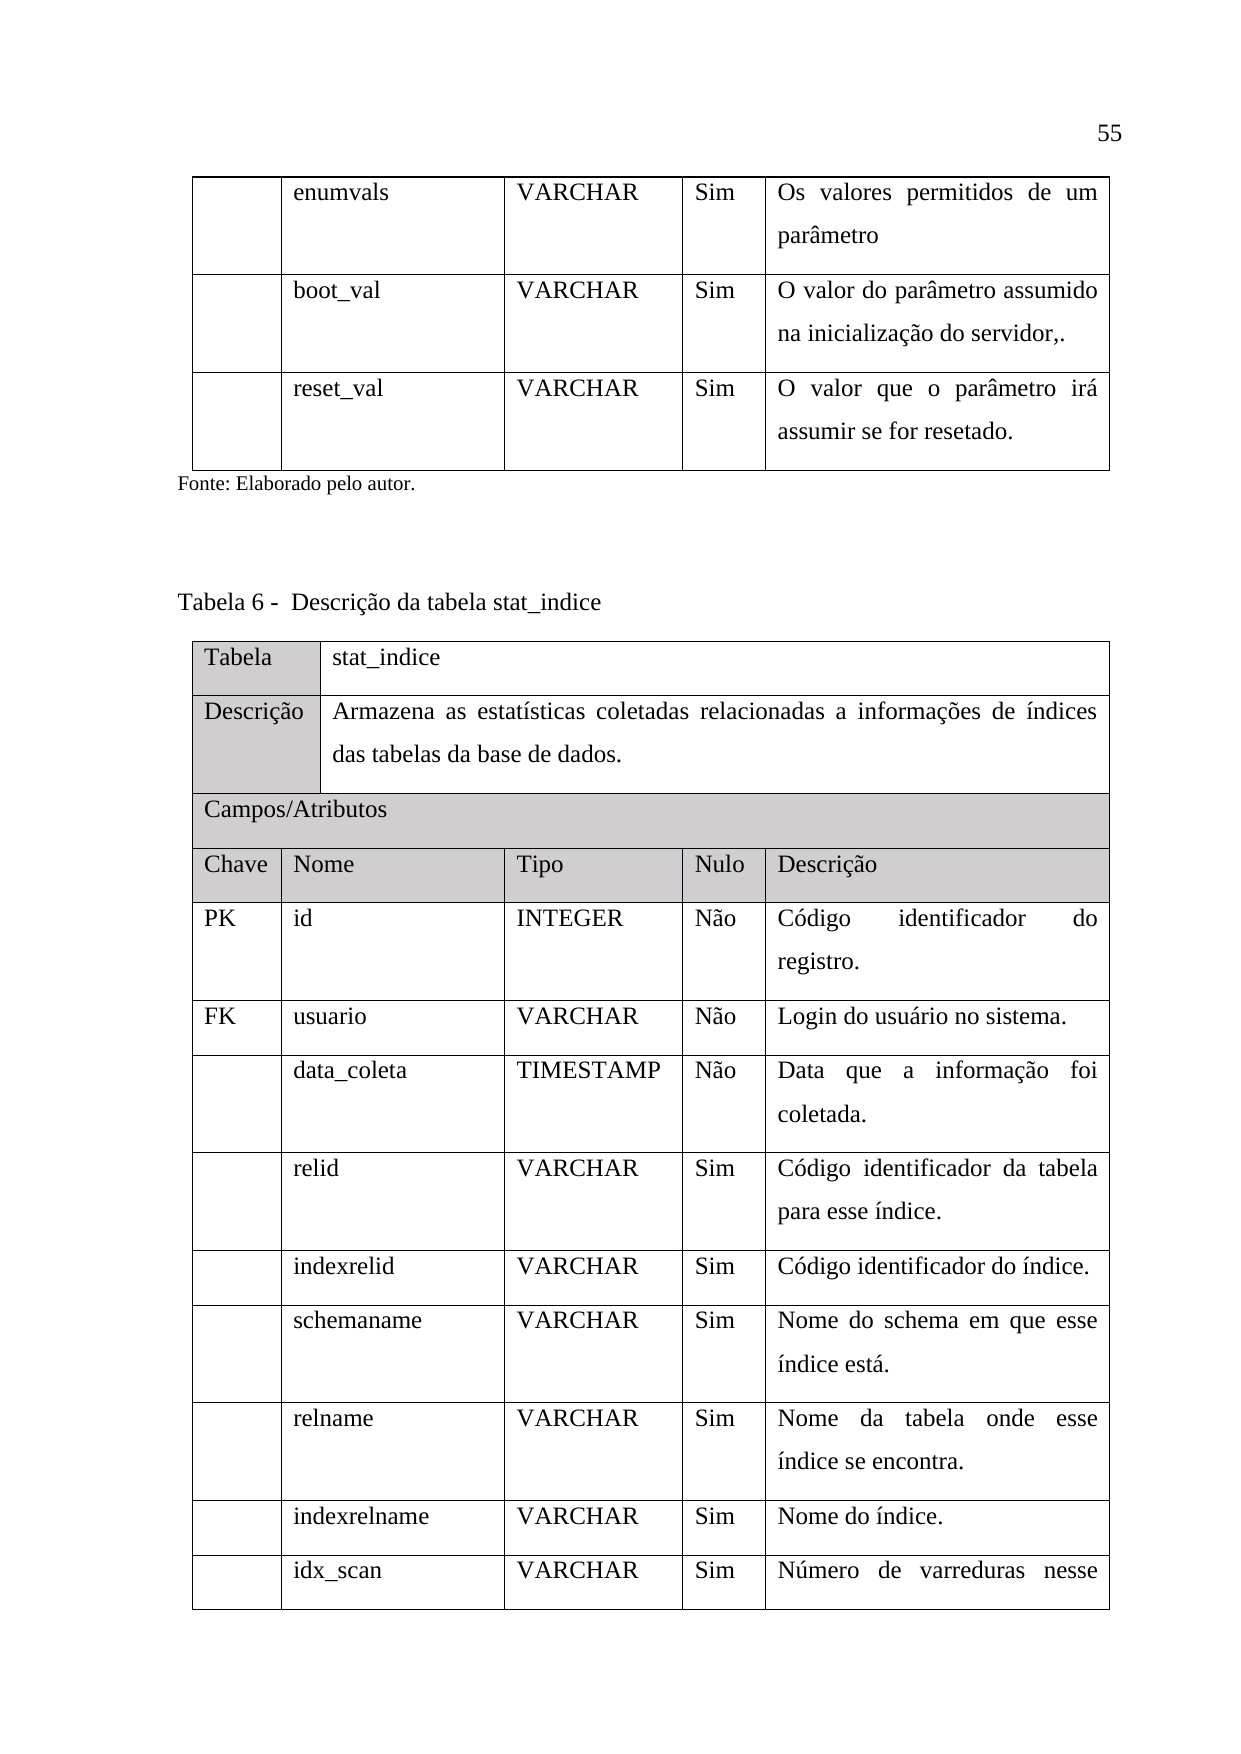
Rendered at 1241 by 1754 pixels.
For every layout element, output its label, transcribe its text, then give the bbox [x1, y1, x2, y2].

table_cell PK [193, 903, 281, 1000]
table_cell Nome do schema em que esse índice está. [766, 1306, 1109, 1402]
table_cell boot_val [282, 275, 504, 372]
table_cell Sim [683, 1251, 765, 1304]
table_cell Campos/Atributos [193, 794, 1109, 848]
table_cell TIMESTAMP [505, 1056, 682, 1152]
table_cell Os valores permitidos de um parâmetro [766, 178, 1109, 274]
table_cell INTEGER [505, 903, 682, 1000]
table_cell VARCHAR [505, 1556, 682, 1609]
table_cell usuario [282, 1001, 504, 1054]
table_cell [193, 1306, 281, 1402]
table_cell Sim [683, 275, 765, 372]
table_cell VARCHAR [505, 1153, 682, 1250]
table_cell Nome do índice. [766, 1501, 1109, 1554]
table_cell Código identificador do índice. [766, 1251, 1109, 1304]
table_cell reset_val [282, 373, 504, 469]
table_cell [193, 1056, 281, 1152]
list Fonte: Elaborado pelo autor. [177, 471, 1122, 494]
table_cell Nome da tabela onde esse índice se encontra. [766, 1403, 1109, 1500]
table_cell id [282, 903, 504, 1000]
table_cell [193, 178, 281, 274]
table_cell Chave [193, 849, 281, 902]
table_cell [193, 1251, 281, 1304]
table_cell schemaname [282, 1306, 504, 1402]
table_header stat_indice [321, 642, 1109, 695]
table_cell VARCHAR [505, 373, 682, 469]
table_cell [193, 1556, 281, 1609]
table_cell Sim [683, 1306, 765, 1402]
table_cell [193, 1403, 281, 1500]
table_cell FK [193, 1001, 281, 1054]
table_cell relid [282, 1153, 504, 1250]
text Tabela 6 - Descrição da tabela stat_indice [177, 587, 1122, 616]
table_cell VARCHAR [505, 1251, 682, 1304]
table_cell Sim [683, 1403, 765, 1500]
table_cell enumvals [282, 178, 504, 274]
table_cell relname [282, 1403, 504, 1500]
table_cell VARCHAR [505, 1403, 682, 1500]
table_cell O valor do parâmetro assumido na inicialização do servidor,. [766, 275, 1109, 372]
table_cell Sim [683, 178, 765, 274]
table_cell Código identificador do registro. [766, 903, 1109, 1000]
table_cell Tipo [505, 849, 682, 902]
table_cell Login do usuário no sistema. [766, 1001, 1109, 1054]
table_cell VARCHAR [505, 1306, 682, 1402]
table_cell VARCHAR [505, 1001, 682, 1054]
table_cell data_coleta [282, 1056, 504, 1152]
table_cell O valor que o parâmetro irá assumir se for resetado. [766, 373, 1109, 469]
table_cell VARCHAR [505, 178, 682, 274]
table_cell Não [683, 903, 765, 1000]
table_cell Nome [282, 849, 504, 902]
table_cell Número de varreduras nesse [766, 1556, 1109, 1609]
table_cell VARCHAR [505, 275, 682, 372]
table_cell Nulo [683, 849, 765, 902]
table_cell Descrição [766, 849, 1109, 902]
table_cell Armazena as estatísticas coletadas relacionadas a informações de índices das tabelas da base de dados. [321, 696, 1109, 793]
table_cell VARCHAR [505, 1501, 682, 1554]
table_cell Sim [683, 1501, 765, 1554]
table_header Tabela [193, 642, 320, 695]
table_cell [193, 373, 281, 469]
table_cell [193, 275, 281, 372]
table_cell Sim [683, 1556, 765, 1609]
table_cell Data que a informação foi coletada. [766, 1056, 1109, 1152]
table_cell Não [683, 1001, 765, 1054]
table_cell Código identificador da tabela para esse índice. [766, 1153, 1109, 1250]
table_cell Sim [683, 373, 765, 469]
table_cell [193, 1153, 281, 1250]
table_cell Não [683, 1056, 765, 1152]
table_cell Descrição [193, 696, 320, 793]
table_cell indexrelname [282, 1501, 504, 1554]
table_cell indexrelid [282, 1251, 504, 1304]
table_cell Sim [683, 1153, 765, 1250]
table_cell idx_scan [282, 1556, 504, 1609]
table_cell [193, 1501, 281, 1554]
